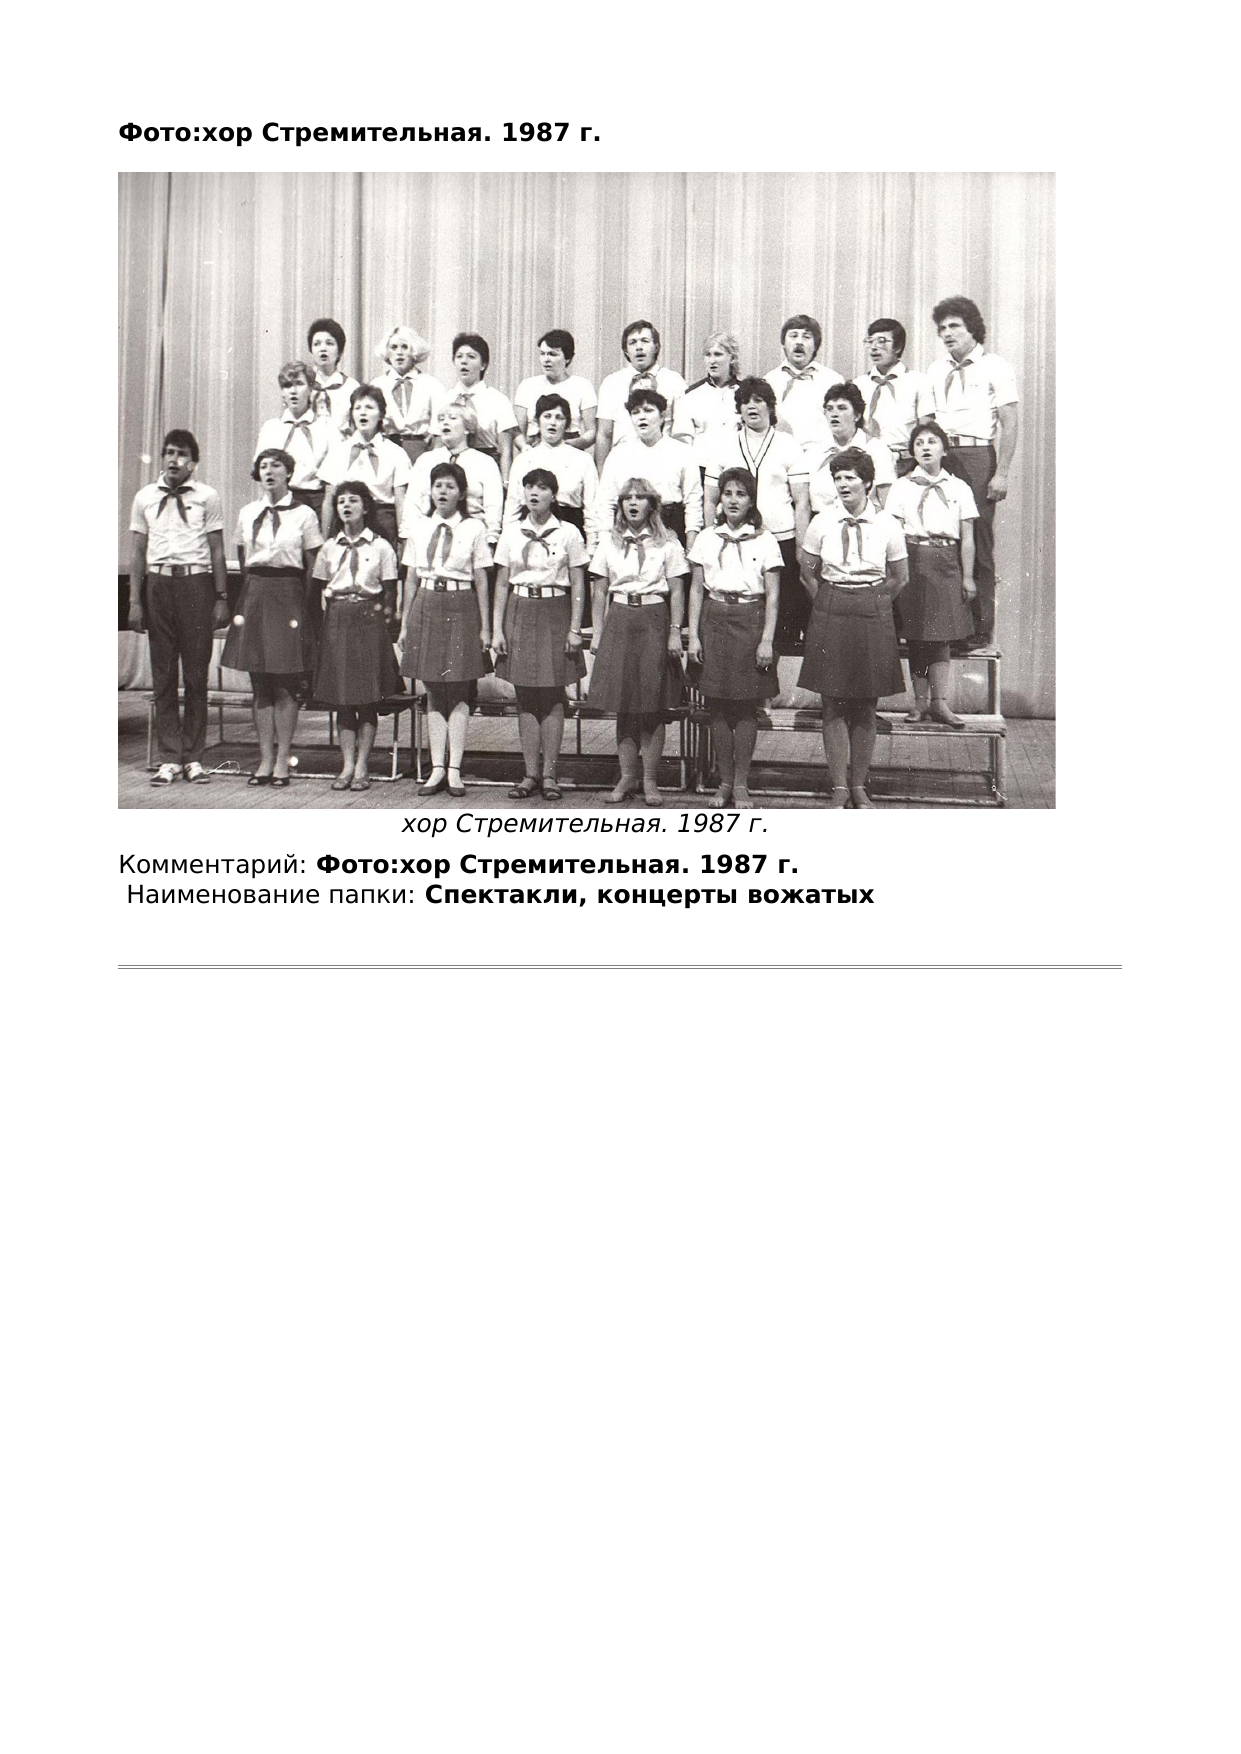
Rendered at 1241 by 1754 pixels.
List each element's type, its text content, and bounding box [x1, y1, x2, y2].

subtitle Фото:хор Стремительная. 1987 г. [118, 118, 1122, 147]
text хор Стремительная. 1987 г. [118, 809, 1056, 838]
picture [118, 172, 1056, 809]
text Комментарий: Фото:хор Стремительная. 1987 г. Наименование папки: Спектакли, концерты вожатых [118, 851, 1122, 938]
